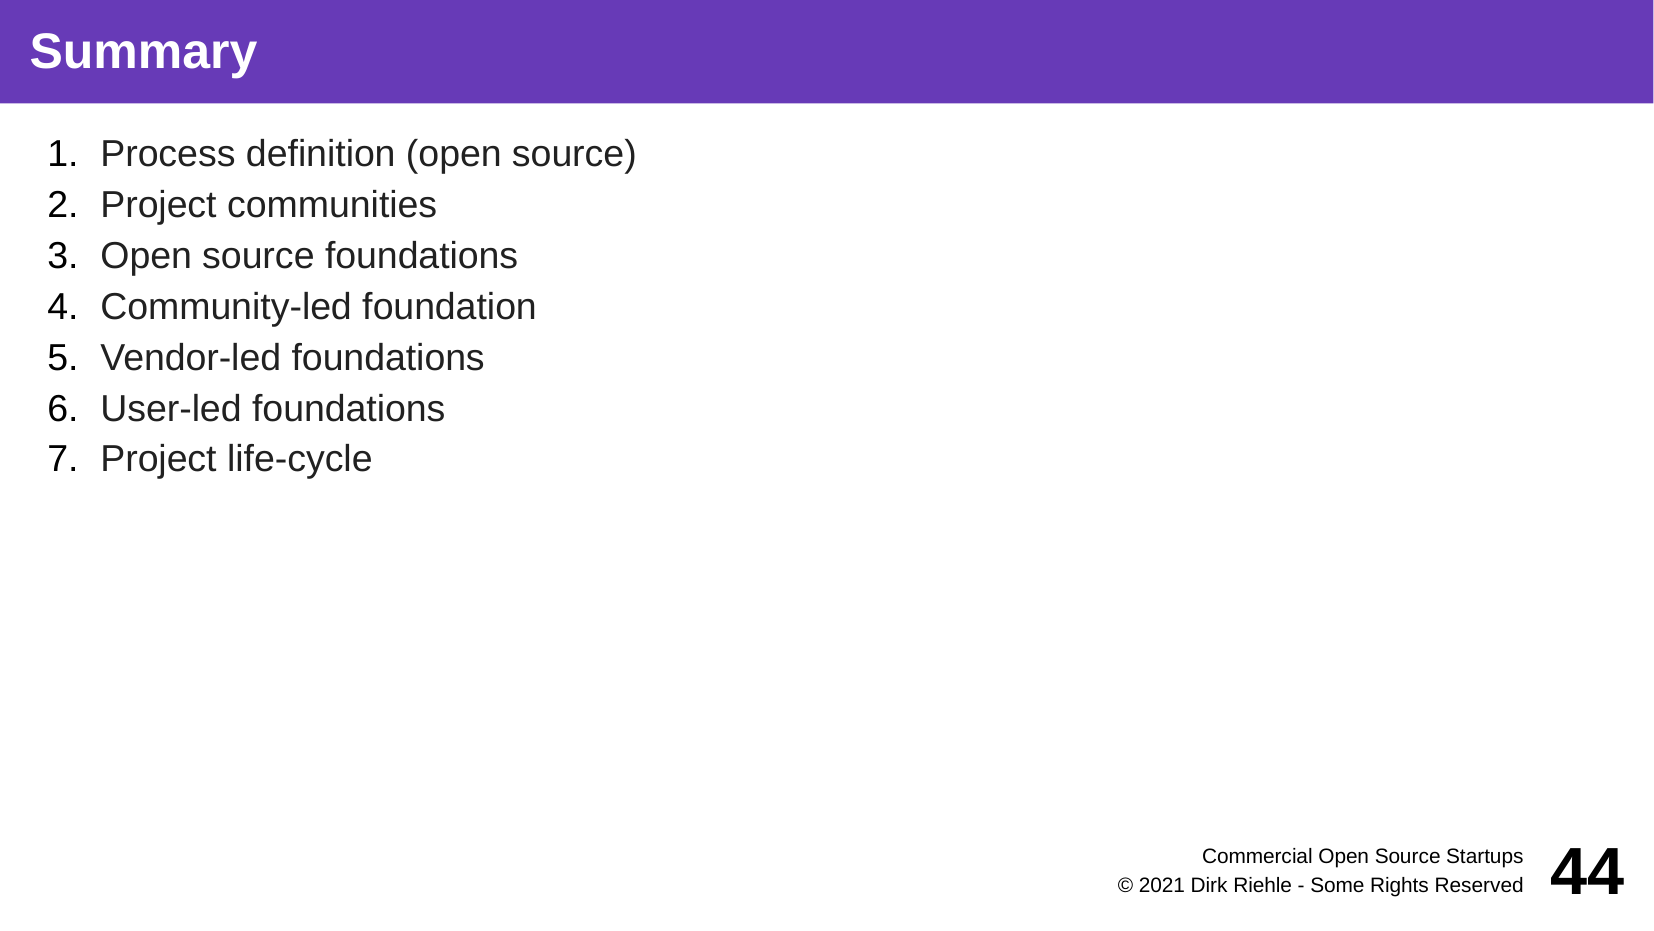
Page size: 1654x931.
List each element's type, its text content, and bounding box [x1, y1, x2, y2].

list Process definition (open source) Project communities Open source foundations Community-led foundation Vendor-led foundations User-led foundations Project life-cycle [29, 132, 1625, 813]
title Summary [0, 0, 1654, 104]
